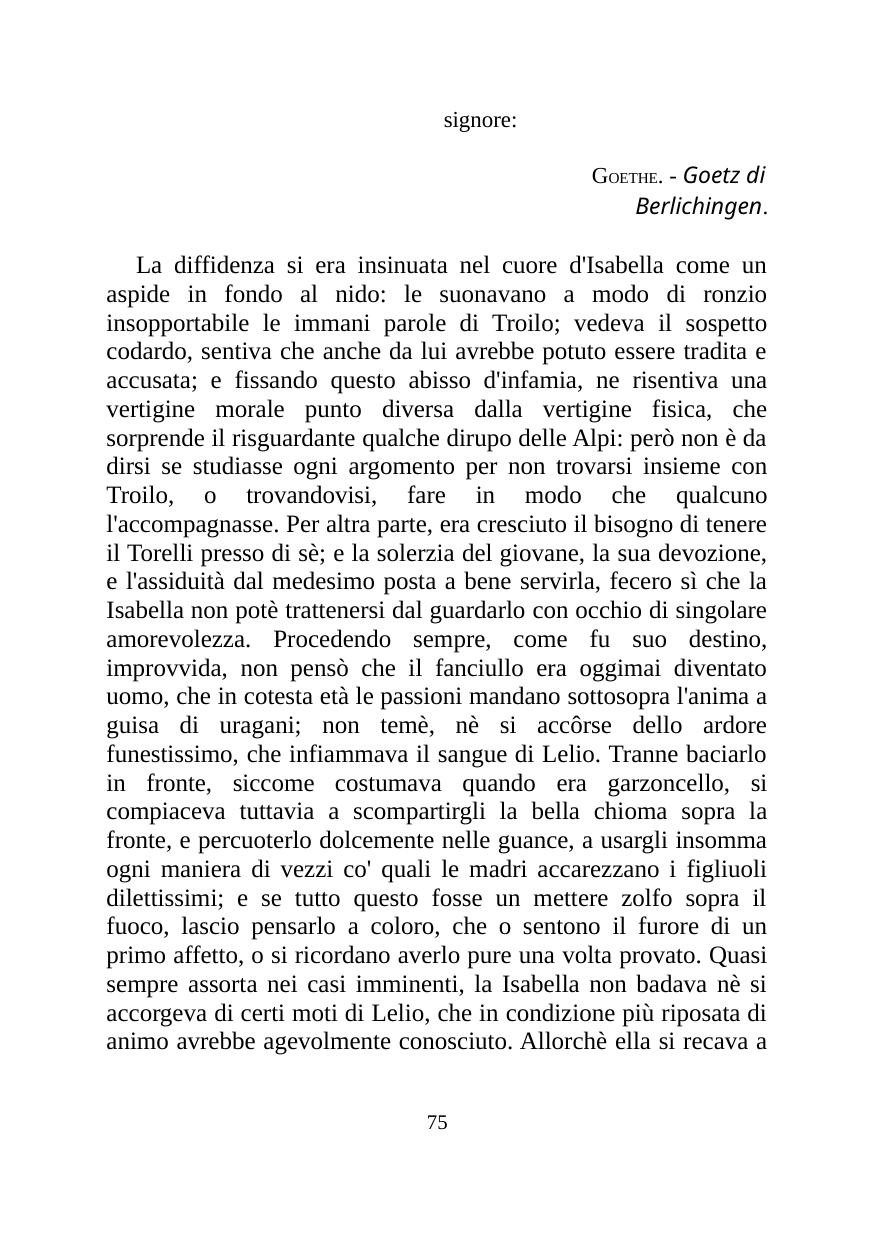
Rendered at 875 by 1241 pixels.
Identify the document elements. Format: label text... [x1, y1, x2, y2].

text La diffidenza si era insinuata nel cuore d'Isabella come un aspide in fondo al nido: le suonavano a modo di ronzio insopportabile le immani parole di Troilo; vedeva il sospetto codardo, sentiva che anche da lui avrebbe potuto essere tradita e accusata; e fissando questo abisso d'infamia, ne risentiva una vertigine morale punto diversa dalla vertigine fisica, che sorprende il risguardante qualche dirupo delle Alpi: però non è da dirsi se studiasse ogni argomento per non trovarsi insieme con Troilo, o trovandovisi, fare in modo che qualcuno l'accompagnasse. Per altra parte, era cresciuto il bisogno di tenere il Torelli presso di sè; e la solerzia del giovane, la sua devozione, e l'assiduità dal medesimo posta a bene servirla, fecero sì che la Isabella non potè trattenersi dal guardarlo con occhio di singolare amorevolezza. Procedendo sempre, come fu suo destino, improvvida, non pensò che il fanciullo era oggimai diventato uomo, che in cotesta età le passioni mandano sottosopra l'anima a guisa di uragani; non temè, nè si accôrse dello ardore funestissimo, che infiammava il sangue di Lelio. Tranne baciarlo in fronte, siccome costumava quando era garzoncello, si compiaceva tuttavia a scompartirgli la bella chioma sopra la fronte, e percuoterlo dolcemente nelle guance, a usargli insomma ogni maniera di vezzi co' quali le madri accarezzano i figliuoli dilettissimi; e se tutto questo fosse un mettere zolfo sopra il fuoco, lascio pensarlo a coloro, che o sentono il furore di un primo affetto, o si ricordano averlo pure una volta provato. Quasi sempre assorta nei casi imminenti, la Isabella non badava nè si accorgeva di certi moti di Lelio, che in condizione più riposata di animo avrebbe agevolmente conosciuto. Allorchè ella si recava a [106, 250, 768, 1055]
text Goethe. - Goetz di Berlichingen. [444, 159, 768, 221]
text signore: [443, 106, 768, 133]
